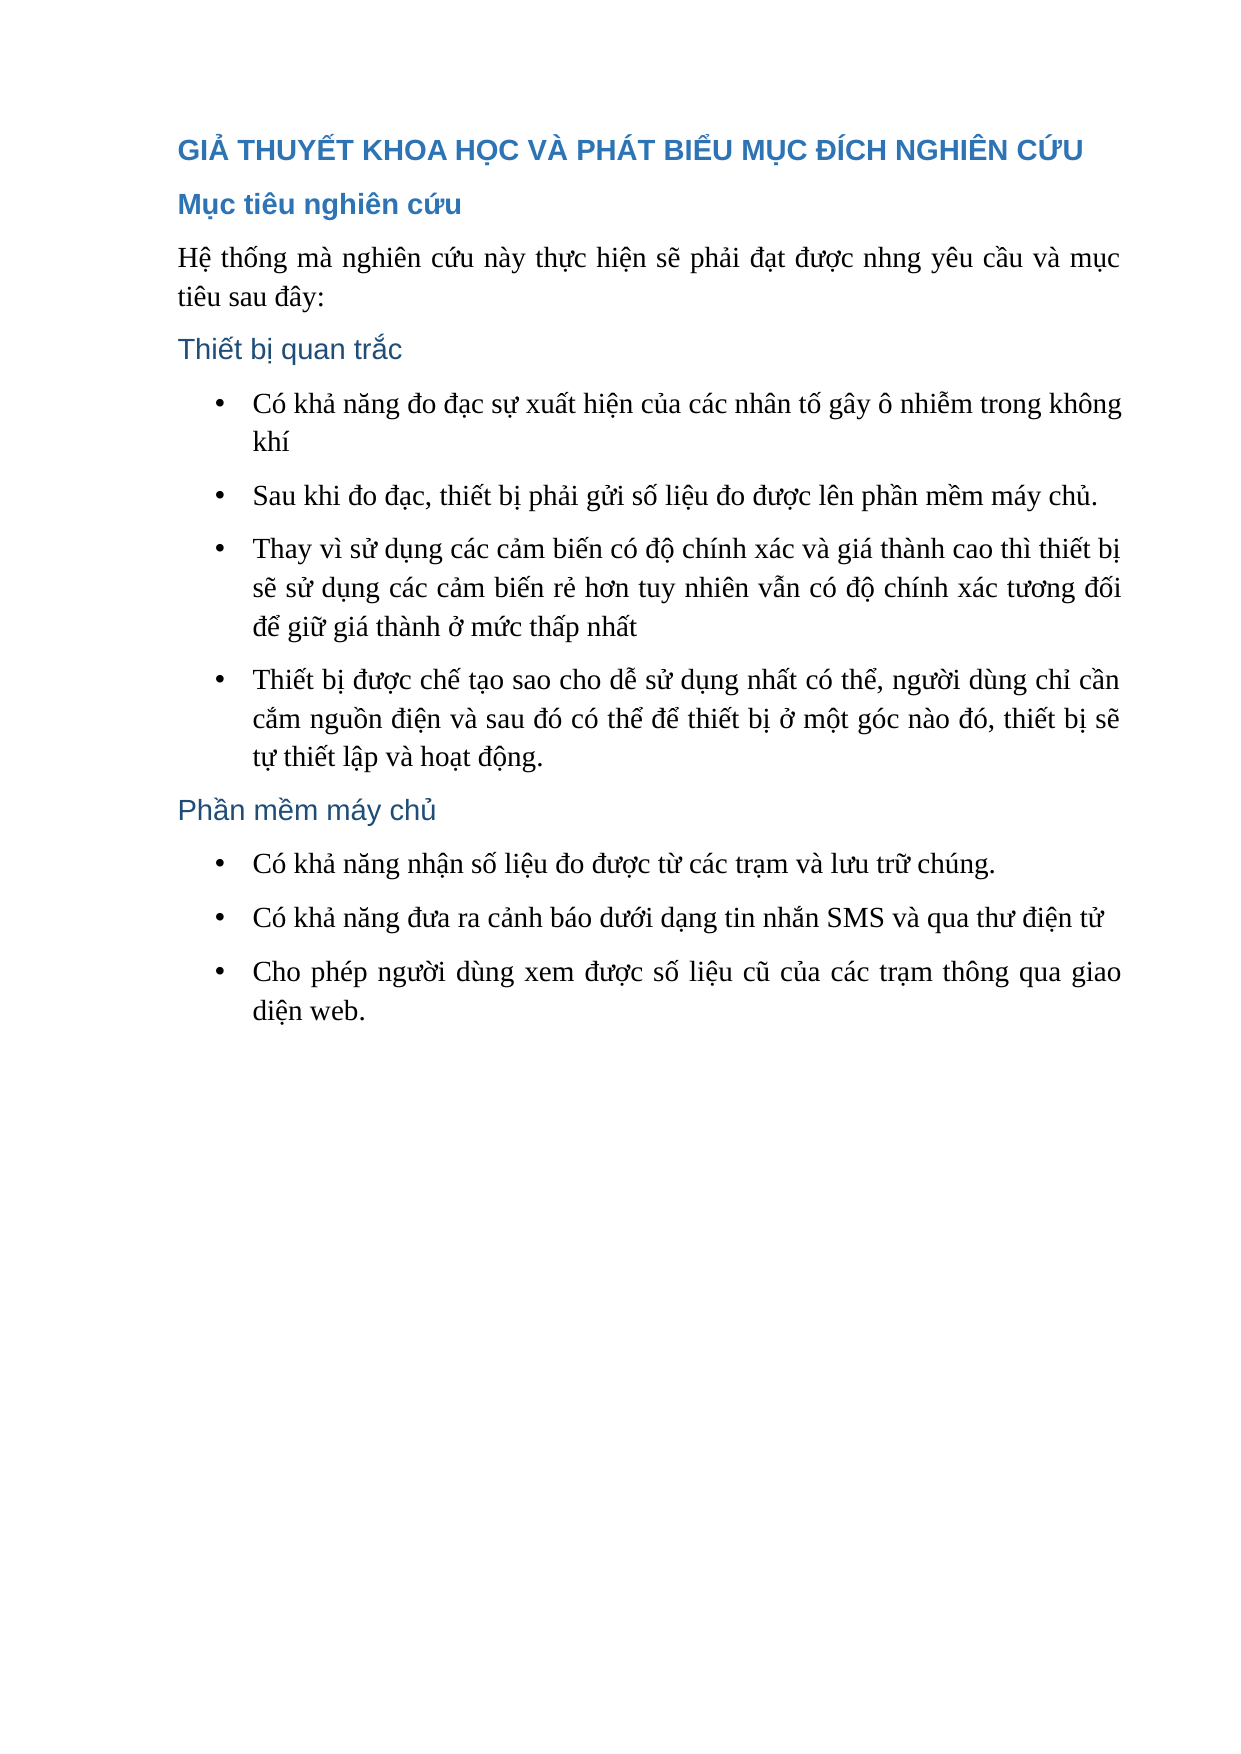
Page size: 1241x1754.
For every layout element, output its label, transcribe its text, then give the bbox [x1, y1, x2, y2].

list Có khả năng nhận số liệu đo được từ các trạm và lưu trữ chúng. [215, 847, 1122, 880]
list Có khả năng đo đạc sự xuất hiện của các nhân tố gây ô nhiễm trong không khí [215, 386, 1122, 458]
subtitle Thiết bị quan trắc [177, 332, 1122, 366]
list Thay vì sử dụng các cảm biến có độ chính xác và giá thành cao thì thiết bị sẽ sử dụng các cảm biến rẻ hơn tuy nhiên vẫn có độ chính xác tương đối để giữ giá thành ở mức thấp nhất [215, 532, 1122, 642]
subtitle Mục tiêu nghiên cứu [177, 187, 1122, 220]
list Sau khi đo đạc, thiết bị phải gửi số liệu đo được lên phần mềm máy chủ. [215, 478, 1122, 512]
text Hệ thống mà nghiên cứu này thực hiện sẽ phải đạt được nhng yêu cầu và mục tiêu sau đây: [177, 240, 1122, 312]
subtitle Phần mềm máy chủ [177, 793, 1122, 827]
list Cho phép người dùng xem được số liệu cũ của các trạm thông qua giao diện web. [215, 954, 1122, 1026]
subtitle GIẢ THUYẾT KHOA HỌC VÀ PHÁT BIỂU MỤC ĐÍCH NGHIÊN CỨU [177, 133, 1122, 167]
list Thiết bị được chế tạo sao cho dễ sử dụng nhất có thể, người dùng chỉ cần cắm nguồn điện và sau đó có thể để thiết bị ở một góc nào đó, thiết bị sẽ tự thiết lập và hoạt động. [215, 662, 1122, 773]
list Có khả năng đưa ra cảnh báo dưới dạng tin nhắn SMS và qua thư điện tử [215, 900, 1122, 934]
